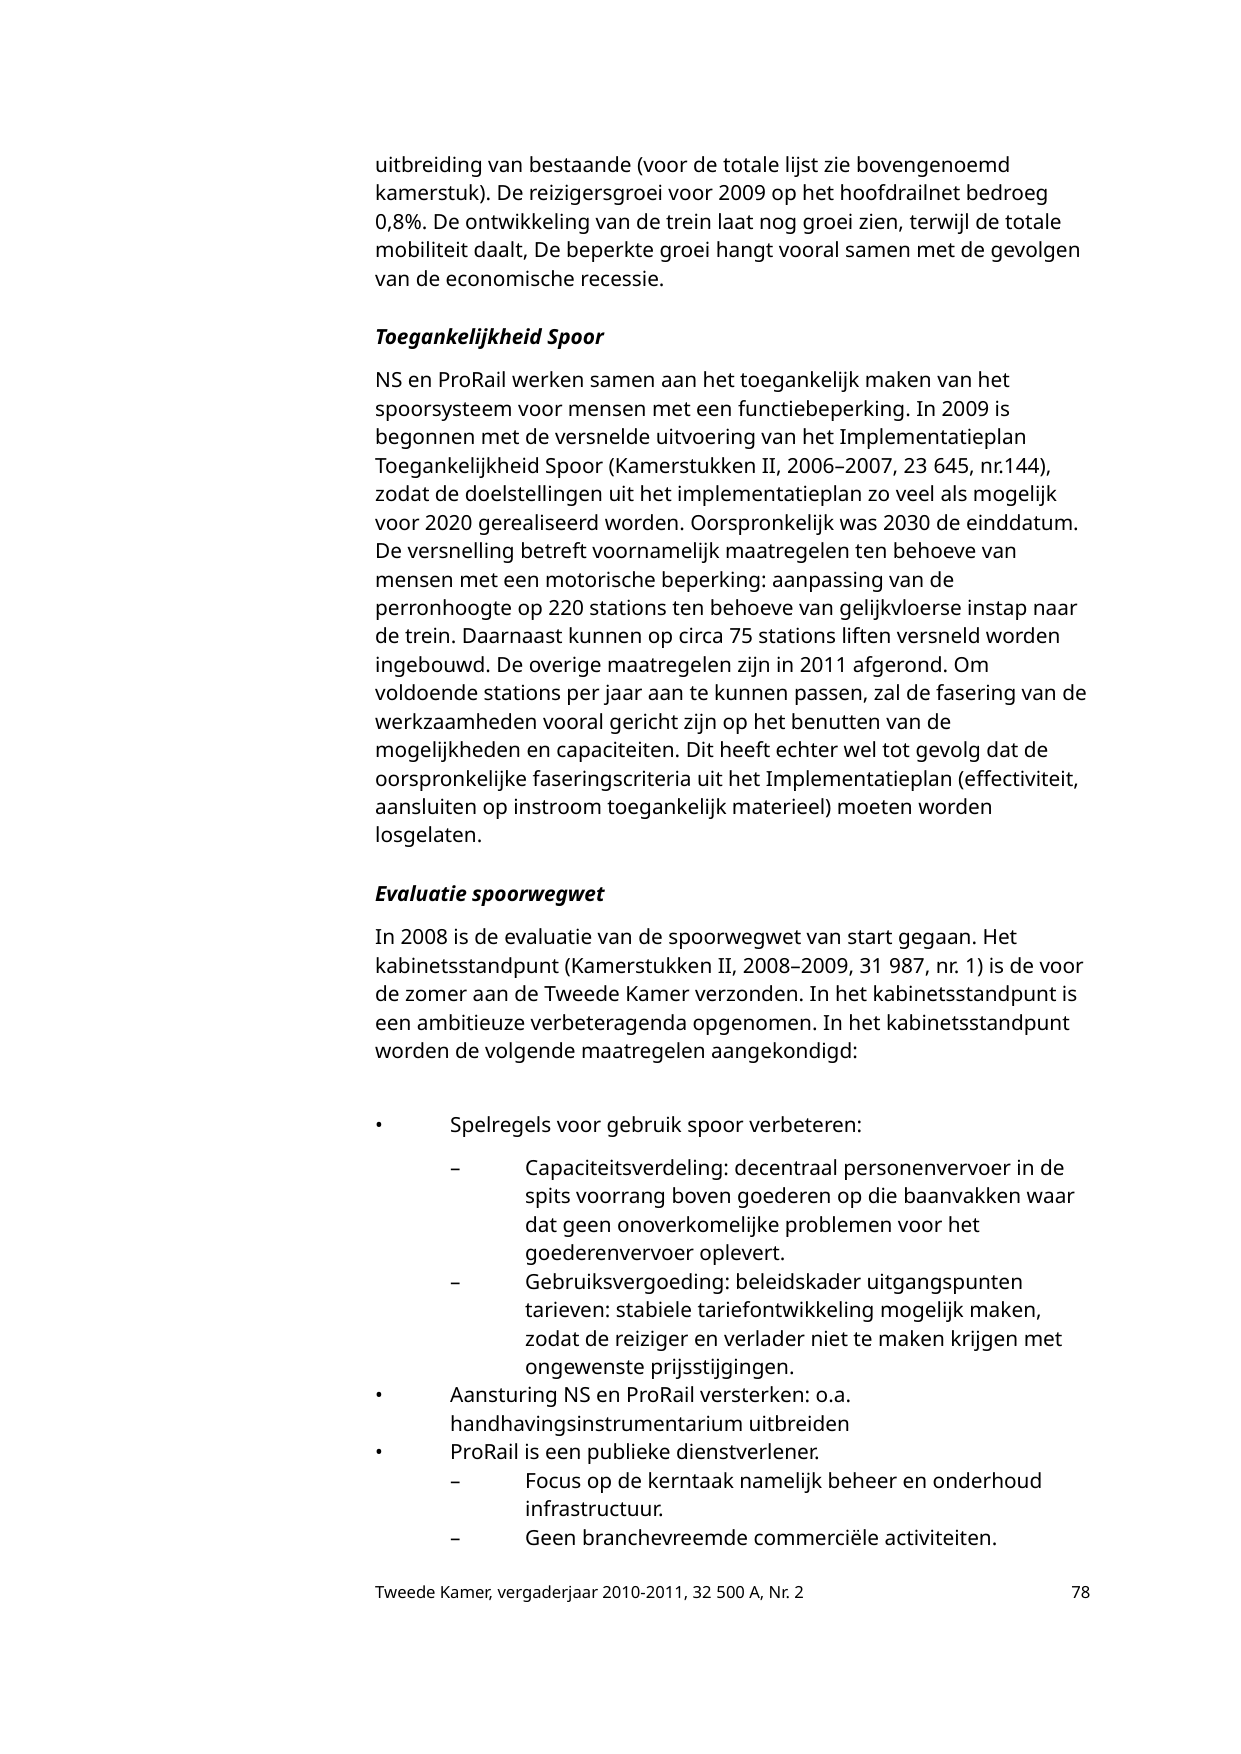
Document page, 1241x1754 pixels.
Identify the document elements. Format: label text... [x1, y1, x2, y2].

list Spelregels voor gebruik spoor verbeteren: [375, 1110, 1090, 1138]
text Evaluatie spoorwegwet [375, 879, 1090, 907]
list Aansturing NS en ProRail versterken: o.a. handhavingsinstrumentarium uitbreiden [375, 1381, 1090, 1437]
text In 2008 is de evaluatie van de spoorwegwet van start gegaan. Het kabinetsstandpunt (Kamerstukken II, 2008–2009, 31 987, nr. 1) is de voor de zomer aan de Tweede Kamer verzonden. In het kabinetsstandpunt is een ambitieuze verbeteragenda opgenomen. In het kabinetsstandpunt worden de volgende maatregelen aangekondigd: [375, 922, 1090, 1065]
list ProRail is een publieke dienstverlener. [375, 1437, 1090, 1466]
text NS en ProRail werken samen aan het toegankelijk maken van het spoorsysteem voor mensen met een functiebeperking. In 2009 is begonnen met de versnelde uitvoering van het Implementatieplan Toegankelijkheid Spoor (Kamerstukken II, 2006–2007, 23 645, nr.144), zodat de doelstellingen uit het implementatieplan zo veel als mogelijk voor 2020 gerealiseerd worden. Oorspronkelijk was 2030 de einddatum. De versnelling betreft voornamelijk maatregelen ten behoeve van mensen met een motorische beperking: aanpassing van de perronhoogte op 220 stations ten behoeve van gelijkvloerse instap naar de trein. Daarnaast kunnen op circa 75 stations liften versneld worden ingebouwd. De overige maatregelen zijn in 2011 afgerond. Om voldoende stations per jaar aan te kunnen passen, zal de fasering van de werkzaamheden vooral gericht zijn op het benutten van de mogelijkheden en capaciteiten. Dit heeft echter wel tot gevolg dat de oorspronkelijke faseringscriteria uit het Implementatieplan (effectiviteit, aansluiten op instroom toegankelijk materieel) moeten worden losgelaten. [375, 366, 1090, 849]
text Toegankelijkheid Spoor [375, 322, 1090, 351]
text uitbreiding van bestaande (voor de totale lijst zie bovengenoemd kamerstuk). De reizigersgroei voor 2009 op het hoofdrailnet bedroeg 0,8%. De ontwikkeling van de trein laat nog groei zien, terwijl de totale mobiliteit daalt, De beperkte groei hangt vooral samen met de gevolgen van de economische recessie. [375, 150, 1090, 292]
list Focus op de kerntaak namelijk beheer en onderhoud infrastructuur. [450, 1466, 1090, 1523]
list Geen branchevreemde commerciële activiteiten. [450, 1523, 1090, 1551]
list Gebruiksvergoeding: beleidskader uitgangspunten tarieven: stabiele tariefontwikkeling mogelijk maken, zodat de reiziger en verlader niet te maken krijgen met ongewenste prijsstijgingen. [450, 1267, 1090, 1381]
list Capaciteitsverdeling: decentraal personenvervoer in de spits voorrang boven goederen op die baanvakken waar dat geen onoverkomelijke problemen voor het goederenvervoer oplevert. [450, 1153, 1090, 1267]
